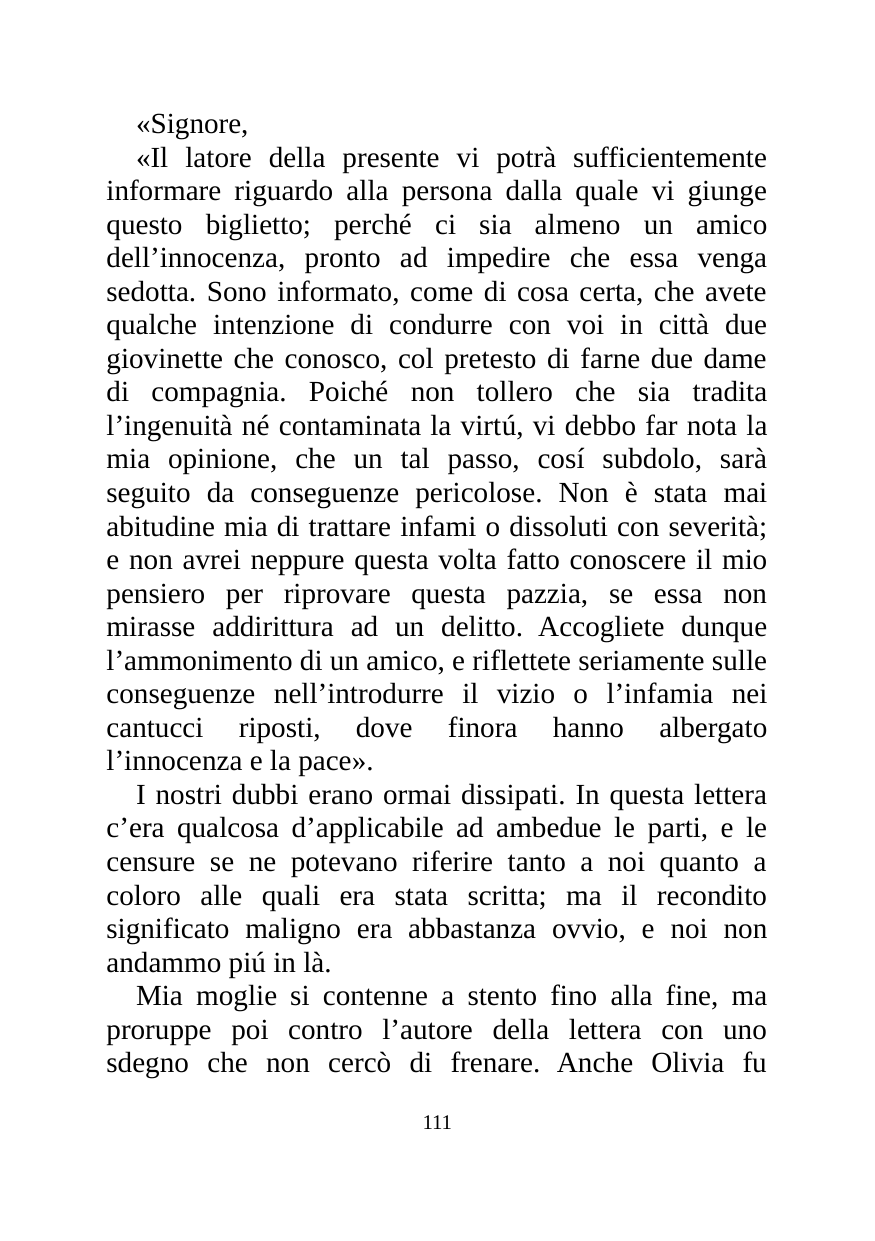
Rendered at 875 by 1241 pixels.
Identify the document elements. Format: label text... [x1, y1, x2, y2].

text «Signore, [106, 106, 768, 140]
text Mia moglie si contenne a stento fino alla fine, ma proruppe poi contro l’autore della lettera con uno sdegno che non cercò di frenare. Anche Olivia fu [106, 978, 768, 1079]
text I nostri dubbi erano ormai dissipati. In questa lettera c’era qualcosa d’applicabile ad ambedue le parti, e le censure se ne potevano riferire tanto a noi quanto a coloro alle quali era stata scritta; ma il recondito significato maligno era abbastanza ovvio, e noi non andammo piú in là. [106, 777, 768, 978]
text «Il latore della presente vi potrà sufficientemente informare riguardo alla persona dalla quale vi giunge questo biglietto; perché ci sia almeno un amico dell’innocenza, pronto ad impedire che essa venga sedotta. Sono informato, come di cosa certa, che avete qualche intenzione di condurre con voi in città due giovinette che conosco, col pretesto di farne due dame di compagnia. Poiché non tollero che sia tradita l’ingenuità né contaminata la virtú, vi debbo far nota la mia opinione, che un tal passo, cosí subdolo, sarà seguito da conseguenze pericolose. Non è stata mai abitudine mia di trattare infami o dissoluti con severità; e non avrei neppure questa volta fatto conoscere il mio pensiero per riprovare questa pazzia, se essa non mirasse addirittura ad un delitto. Accogliete dunque l’ammonimento di un amico, e riflettete seriamente sulle conseguenze nell’introdurre il vizio o l’infamia nei cantucci riposti, dove finora hanno albergato l’innocenza e la pace». [106, 140, 768, 777]
